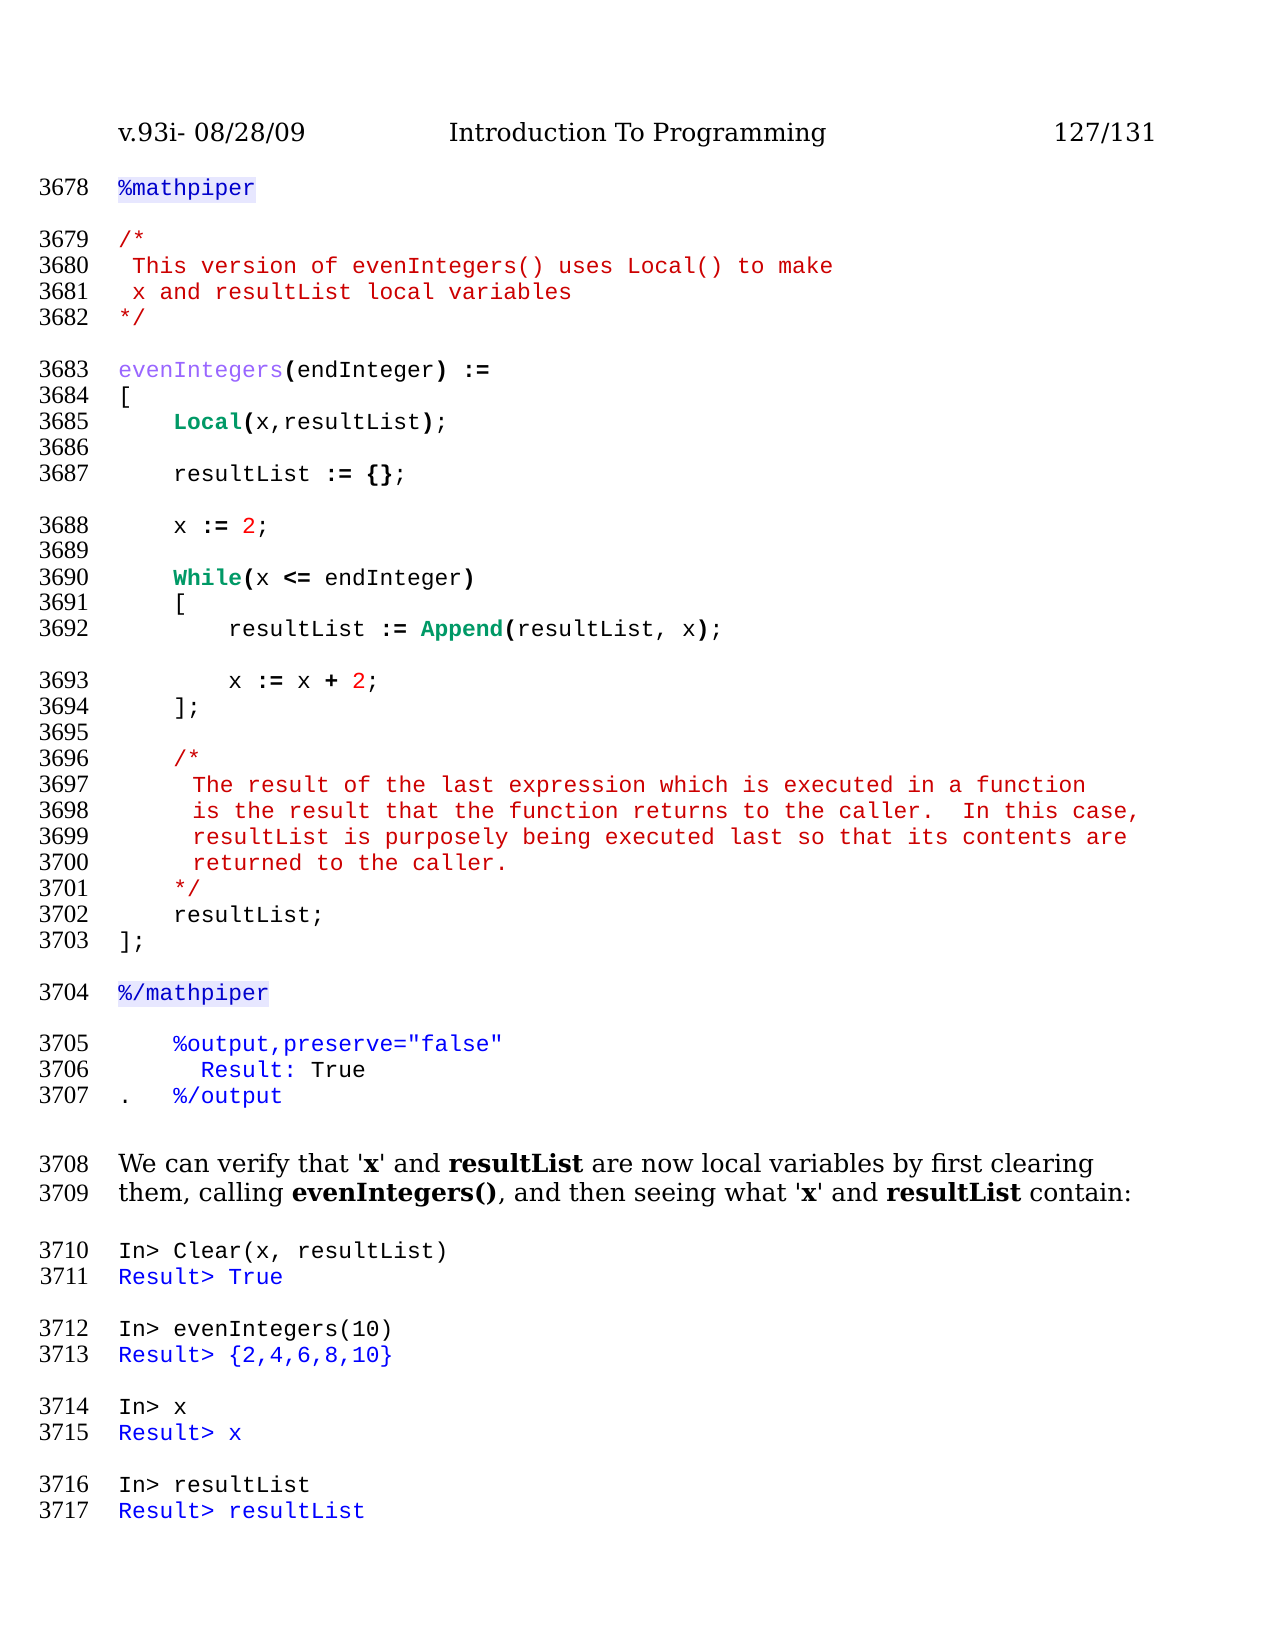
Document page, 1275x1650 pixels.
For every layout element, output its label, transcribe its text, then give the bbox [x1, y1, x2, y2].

text Result> resultList [118, 1499, 1157, 1525]
text In> Clear(x, resultList) [118, 1240, 1157, 1266]
text x := x + 2; [118, 669, 1157, 696]
text resultList := Append(resultList, x); [118, 618, 1157, 644]
text %mathpiper [118, 177, 1157, 203]
text While(x <= endInteger) [118, 566, 1157, 592]
text ]; [118, 696, 1157, 721]
text Result> x [118, 1421, 1157, 1447]
text */ [118, 877, 1157, 903]
text In> resultList [118, 1473, 1157, 1499]
text Result: True [118, 1059, 1157, 1084]
text [ [118, 592, 1157, 618]
text resultList; [118, 903, 1157, 929]
text /* [118, 747, 1157, 773]
text x := 2; [118, 514, 1157, 540]
text */ [118, 306, 1157, 332]
text %/mathpiper [118, 981, 1157, 1007]
text We can verify that 'x' and resultList are now local variables by first clearing them, calling evenIntegers(), and then seeing what 'x' and resultList contain: [118, 1149, 1157, 1208]
text In> evenIntegers(10) [118, 1317, 1157, 1343]
text ]; [118, 929, 1157, 955]
text The result of the last expression which is executed in a function [118, 773, 1157, 799]
text x and resultList local variables [118, 281, 1157, 306]
text . %/output [118, 1084, 1157, 1111]
text /* [118, 229, 1157, 254]
text resultList := {}; [118, 462, 1157, 488]
text is the result that the function returns to the caller. In this case, [118, 799, 1157, 825]
text In> x [118, 1395, 1157, 1421]
text %output,preserve="false" [118, 1033, 1157, 1059]
text evenIntegers(endInteger) := [118, 358, 1157, 384]
text resultList is purposely being executed last so that its contents are [118, 825, 1157, 851]
text Result> True [118, 1266, 1157, 1292]
text [ [118, 384, 1157, 410]
text Result> {2,4,6,8,10} [118, 1343, 1157, 1369]
text This version of evenIntegers() uses Local() to make [118, 254, 1157, 281]
text Local(x,resultList); [118, 410, 1157, 436]
text returned to the caller. [118, 851, 1157, 877]
